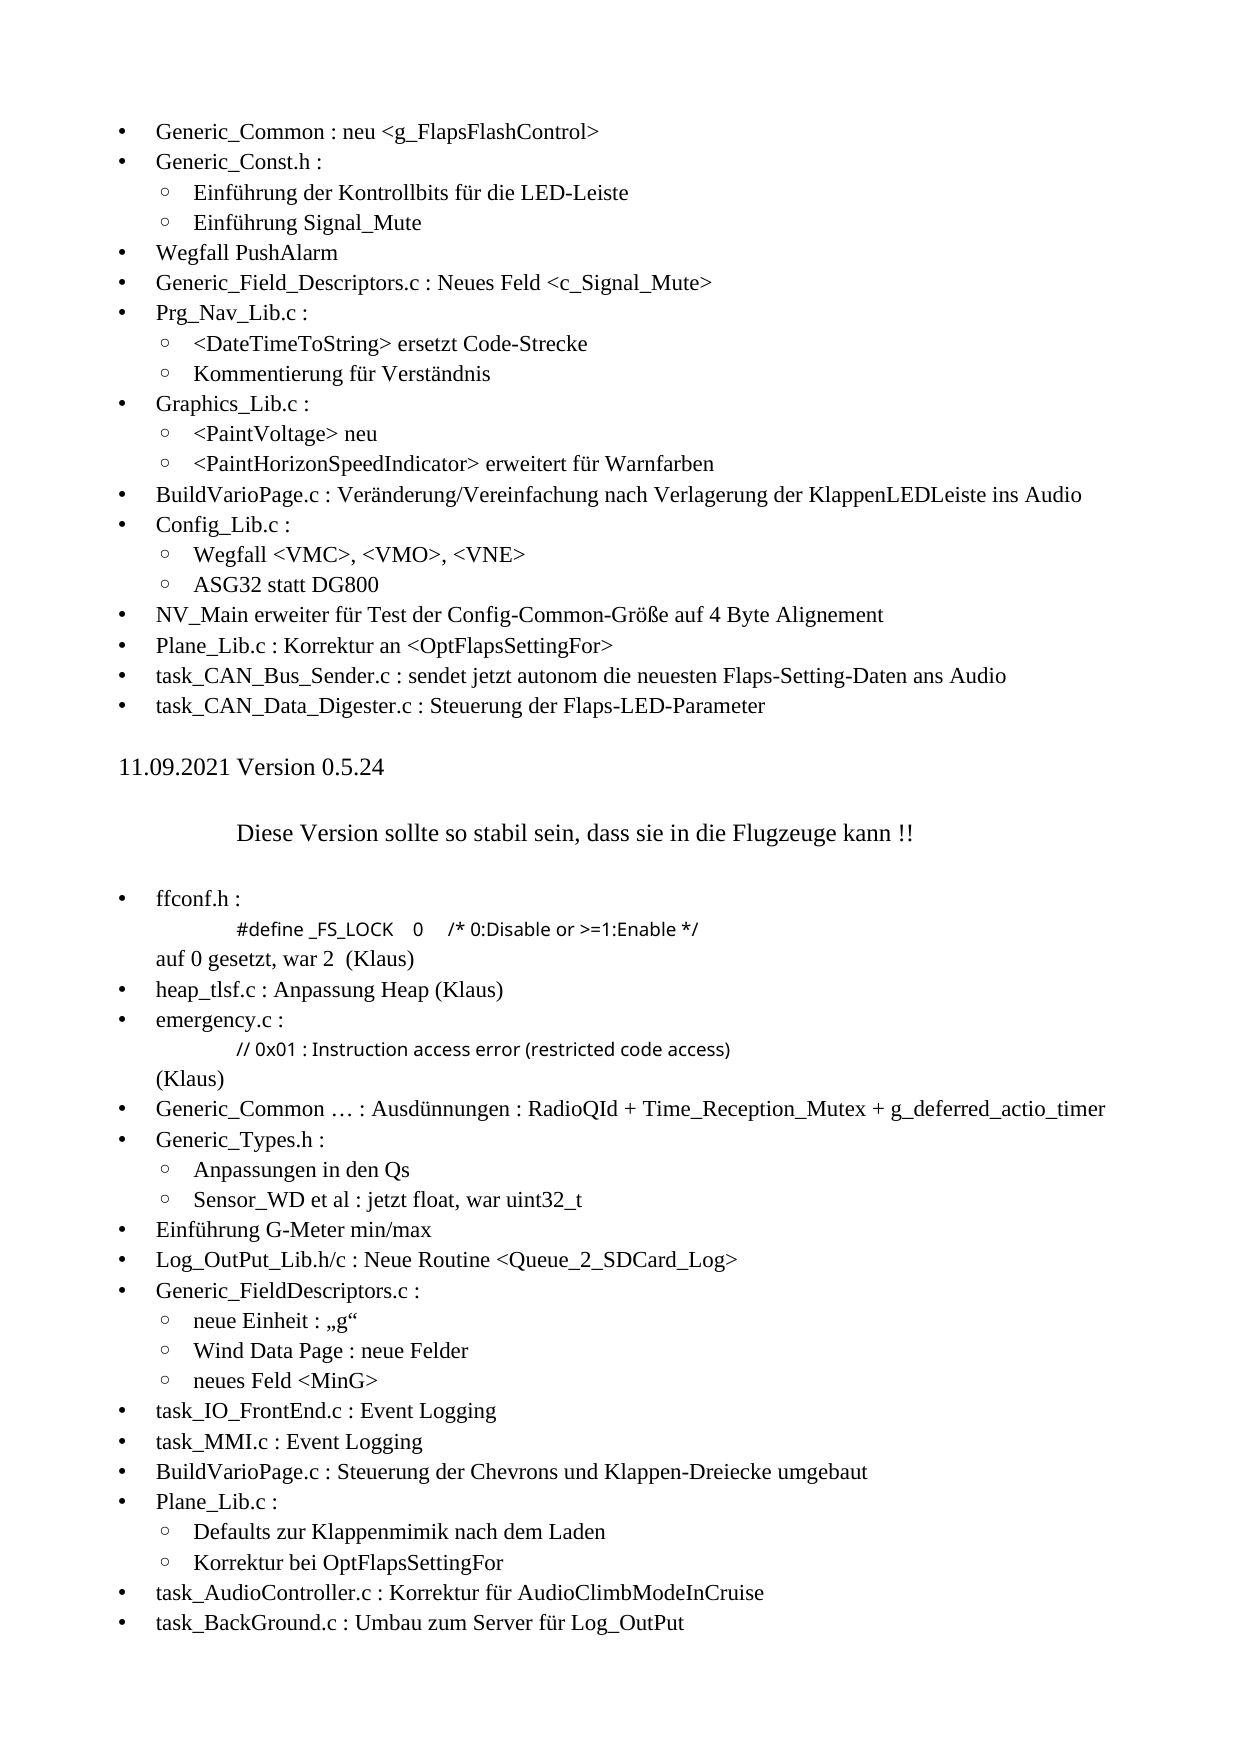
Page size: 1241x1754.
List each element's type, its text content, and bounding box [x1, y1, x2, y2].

list Wind Data Page : neue Felder [156, 1337, 1122, 1363]
list heap_tlsf.c : Anpassung Heap (Klaus) [118, 976, 1122, 1002]
list <PaintHorizonSpeedIndicator> erweitert für Warnfarben [156, 450, 1122, 477]
list Sensor_WD et al : jetzt float, war uint32_t [156, 1186, 1122, 1212]
text 11.09.2021 Version 0.5.24 [118, 752, 1122, 781]
list neues Feld <MinG> [156, 1367, 1122, 1394]
list Korrektur bei OptFlapsSettingFor [156, 1549, 1122, 1575]
list Generic_Common … : Ausdünnungen : RadioQId + Time_Reception_Mutex + g_deferred_actio_timer [118, 1096, 1122, 1122]
list Graphics_Lib.c : [118, 390, 1122, 416]
list Generic_FieldDescriptors.c : [118, 1277, 1122, 1303]
list <PaintVoltage> neu [156, 420, 1122, 447]
text Diese Version sollte so stabil sein, dass sie in die Flugzeuge kann !! [236, 818, 1122, 880]
list Wegfall PushAlarm [118, 239, 1122, 265]
list task_IO_FrontEnd.c : Event Logging [118, 1398, 1122, 1424]
list Generic_Types.h : [118, 1126, 1122, 1152]
list Kommentierung für Verständnis [156, 360, 1122, 386]
list Config_Lib.c : [118, 511, 1122, 537]
list <DateTimeToString> ersetzt Code-Strecke [156, 329, 1122, 356]
list ASG32 statt DG800 [156, 571, 1122, 598]
list BuildVarioPage.c : Steuerung der Chevrons und Klappen-Dreiecke umgebaut [118, 1458, 1122, 1484]
list Plane_Lib.c : [118, 1488, 1122, 1514]
list NV_Main erweiter für Test der Config-Common-Größe auf 4 Byte Alignement [118, 601, 1122, 628]
list task_AudioController.c : Korrektur für AudioClimbModeInCruise [118, 1579, 1122, 1605]
list task_CAN_Bus_Sender.c : sendet jetzt autonom die neuesten Flaps-Setting-Daten ans Audio [118, 662, 1122, 688]
list ffconf.h : #define _FS_LOCK 0 /* 0:Disable or >=1:Enable */ auf 0 gesetzt, war 2 (Klaus) [118, 884, 1122, 972]
list Einführung der Kontrollbits für die LED-Leiste [156, 178, 1122, 205]
list Generic_Const.h : [118, 148, 1122, 175]
list emergency.c : // 0x01 : Instruction access error (restricted code access) (Klaus) [118, 1006, 1122, 1092]
list Generic_Common : neu <g_FlapsFlashControl> [118, 118, 1122, 144]
list BuildVarioPage.c : Veränderung/Vereinfachung nach Verlagerung der KlappenLEDLeiste ins Audio [118, 481, 1122, 507]
list neue Einheit : „g“ [156, 1307, 1122, 1333]
list Anpassungen in den Qs [156, 1156, 1122, 1182]
list Defaults zur Klappenmimik nach dem Laden [156, 1518, 1122, 1545]
list Prg_Nav_Lib.c : [118, 299, 1122, 326]
list Wegfall <VMC>, <VMO>, <VNE> [156, 541, 1122, 567]
list Generic_Field_Descriptors.c : Neues Feld <c_Signal_Mute> [118, 269, 1122, 296]
list task_MMI.c : Event Logging [118, 1428, 1122, 1454]
list task_CAN_Data_Digester.c : Steuerung der Flaps-LED-Parameter [118, 692, 1122, 718]
list task_BackGround.c : Umbau zum Server für Log_OutPut [118, 1609, 1122, 1635]
list Einführung G-Meter min/max [118, 1216, 1122, 1243]
list Plane_Lib.c : Korrektur an <OptFlapsSettingFor> [118, 632, 1122, 658]
list Log_OutPut_Lib.h/c : Neue Routine <Queue_2_SDCard_Log> [118, 1247, 1122, 1273]
list Einführung Signal_Mute [156, 209, 1122, 235]
